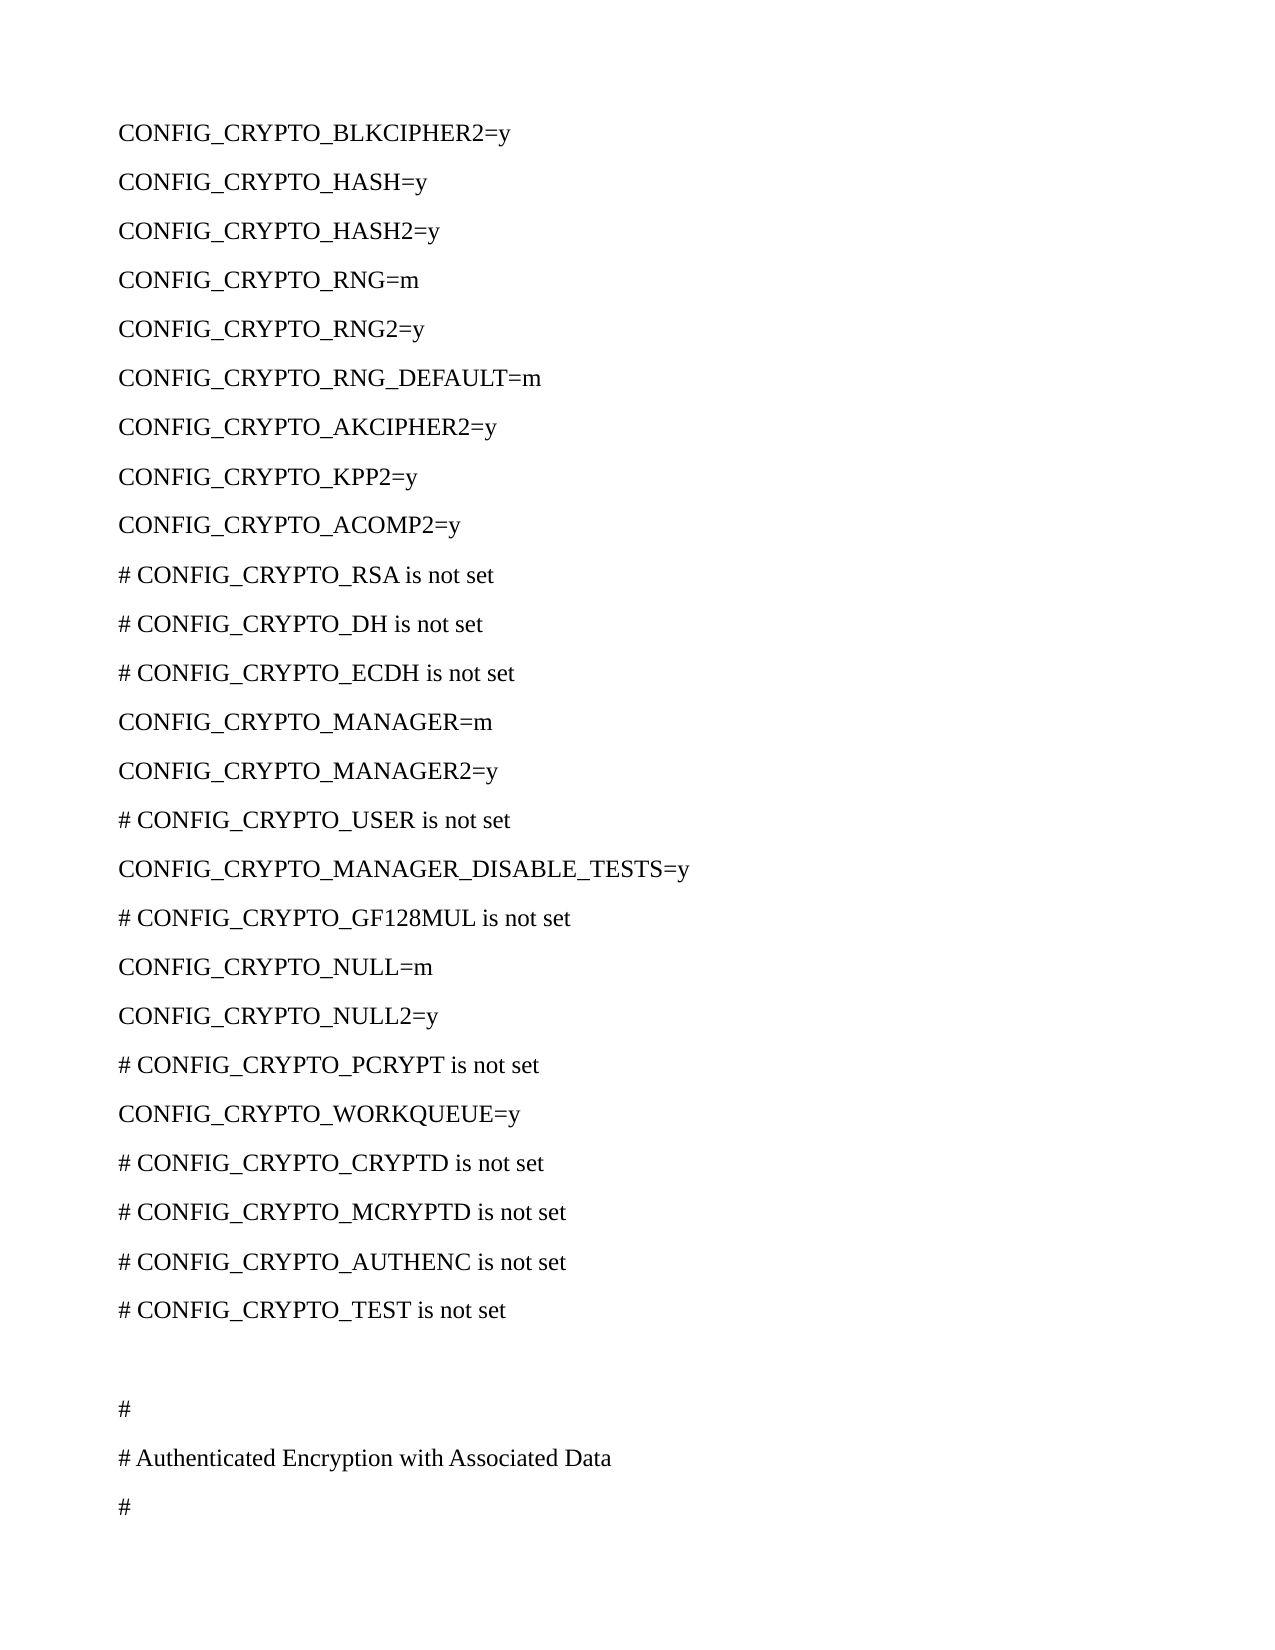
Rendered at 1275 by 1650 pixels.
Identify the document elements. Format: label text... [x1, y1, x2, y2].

text CONFIG_CRYPTO_WORKQUEUE=y [118, 1099, 1157, 1128]
text # CONFIG_CRYPTO_ECDH is not set [118, 658, 1157, 687]
text # [118, 1394, 1157, 1422]
text CONFIG_CRYPTO_RNG_DEFAULT=m [118, 363, 1157, 392]
text CONFIG_CRYPTO_HASH=y [118, 167, 1157, 196]
text CONFIG_CRYPTO_RNG=m [118, 265, 1157, 294]
text # CONFIG_CRYPTO_USER is not set [118, 805, 1157, 834]
text # CONFIG_CRYPTO_TEST is not set [118, 1296, 1157, 1324]
text # CONFIG_CRYPTO_RSA is not set [118, 560, 1157, 588]
text # Authenticated Encryption with Associated Data [118, 1443, 1157, 1472]
text CONFIG_CRYPTO_NULL2=y [118, 1001, 1157, 1030]
text CONFIG_CRYPTO_MANAGER=m [118, 707, 1157, 736]
text # CONFIG_CRYPTO_AUTHENC is not set [118, 1247, 1157, 1275]
text CONFIG_CRYPTO_MANAGER_DISABLE_TESTS=y [118, 854, 1157, 883]
text # CONFIG_CRYPTO_PCRYPT is not set [118, 1050, 1157, 1079]
text # [118, 1492, 1157, 1521]
text # CONFIG_CRYPTO_DH is not set [118, 609, 1157, 637]
text CONFIG_CRYPTO_AKCIPHER2=y [118, 412, 1157, 441]
text CONFIG_CRYPTO_KPP2=y [118, 462, 1157, 490]
text CONFIG_CRYPTO_HASH2=y [118, 216, 1157, 245]
text CONFIG_CRYPTO_ACOMP2=y [118, 511, 1157, 539]
text # CONFIG_CRYPTO_CRYPTD is not set [118, 1148, 1157, 1177]
text CONFIG_CRYPTO_RNG2=y [118, 314, 1157, 343]
text CONFIG_CRYPTO_MANAGER2=y [118, 756, 1157, 785]
text # CONFIG_CRYPTO_GF128MUL is not set [118, 903, 1157, 932]
text CONFIG_CRYPTO_NULL=m [118, 952, 1157, 981]
text CONFIG_CRYPTO_BLKCIPHER2=y [118, 118, 1157, 147]
text # CONFIG_CRYPTO_MCRYPTD is not set [118, 1197, 1157, 1226]
